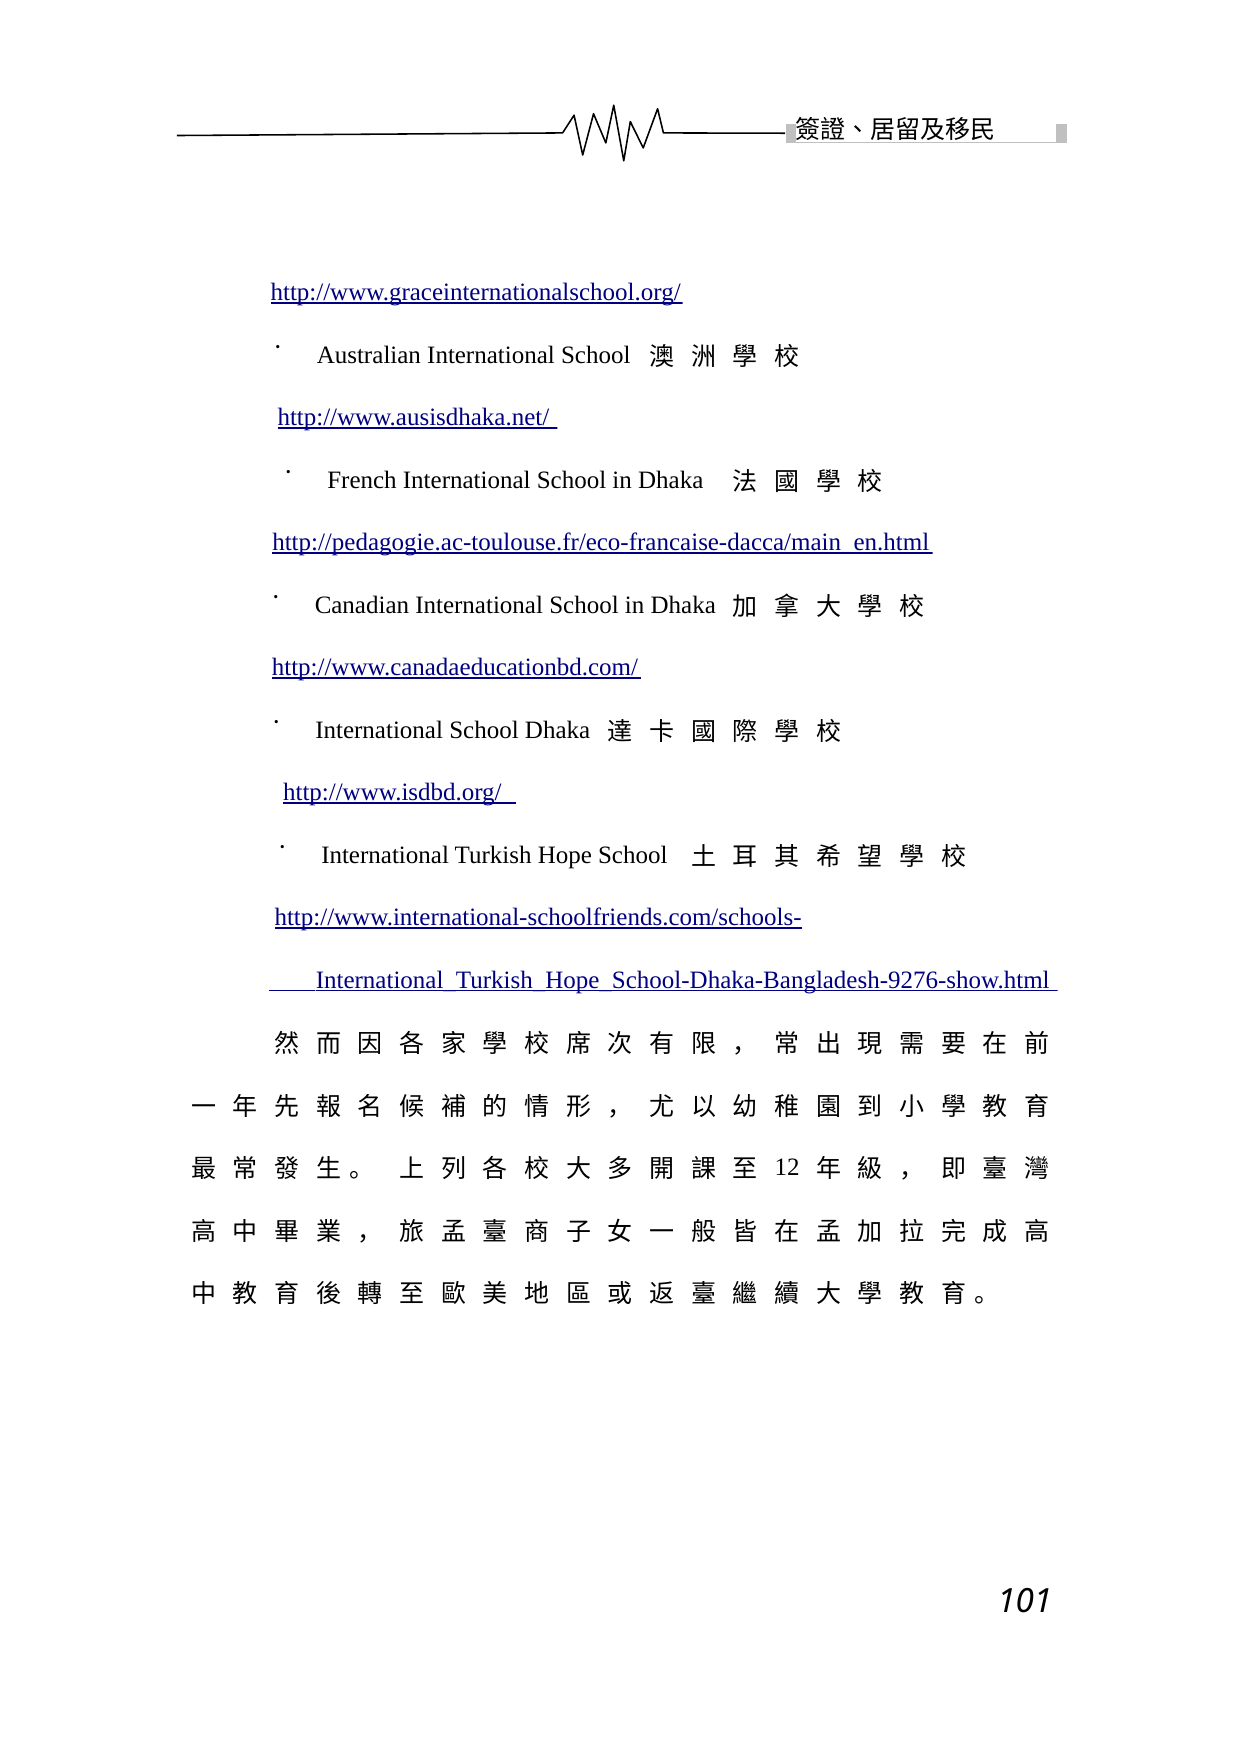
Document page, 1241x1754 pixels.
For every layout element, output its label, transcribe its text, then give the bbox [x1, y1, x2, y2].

text ˙ International School Dhaka 達卡國際學校 [232, 688, 1058, 750]
text http://www.international-schoolfriends.com/schools-International_Turkish_Hope_School-Dhaka-Bangladesh-9276-show.html [232, 875, 1058, 1000]
text http://www.isdbd.org/ [232, 750, 1058, 813]
text ˙ International Turkish Hope School 土耳其希望學校 [232, 813, 1058, 875]
text http://www.graceinternationalschool.org/ [232, 250, 1058, 313]
text http://www.ausisdhaka.net/ [232, 375, 1058, 438]
text 然而因各家學校席次有限，常出現需要在前一年先報名候補的情形，尤以幼稚園到小學教育最常發生。上列各校大多開課至12年級，即臺灣高中畢業，旅孟臺商子女一般皆在孟加拉完成高中教育後轉至歐美地區或返臺繼續大學教育。 [183, 1000, 1058, 1313]
text ˙ Canadian International School in Dhaka 加拿大學校 [232, 563, 1058, 625]
text ˙ Australian International School 澳洲學校 [232, 313, 1058, 375]
text http://pedagogie.ac-toulouse.fr/eco-francaise-dacca/main_en.html [232, 500, 1058, 563]
text ˙ French International School in Dhaka 法國學校 [232, 438, 1058, 500]
text http://www.canadaeducationbd.com/ [232, 625, 1058, 688]
